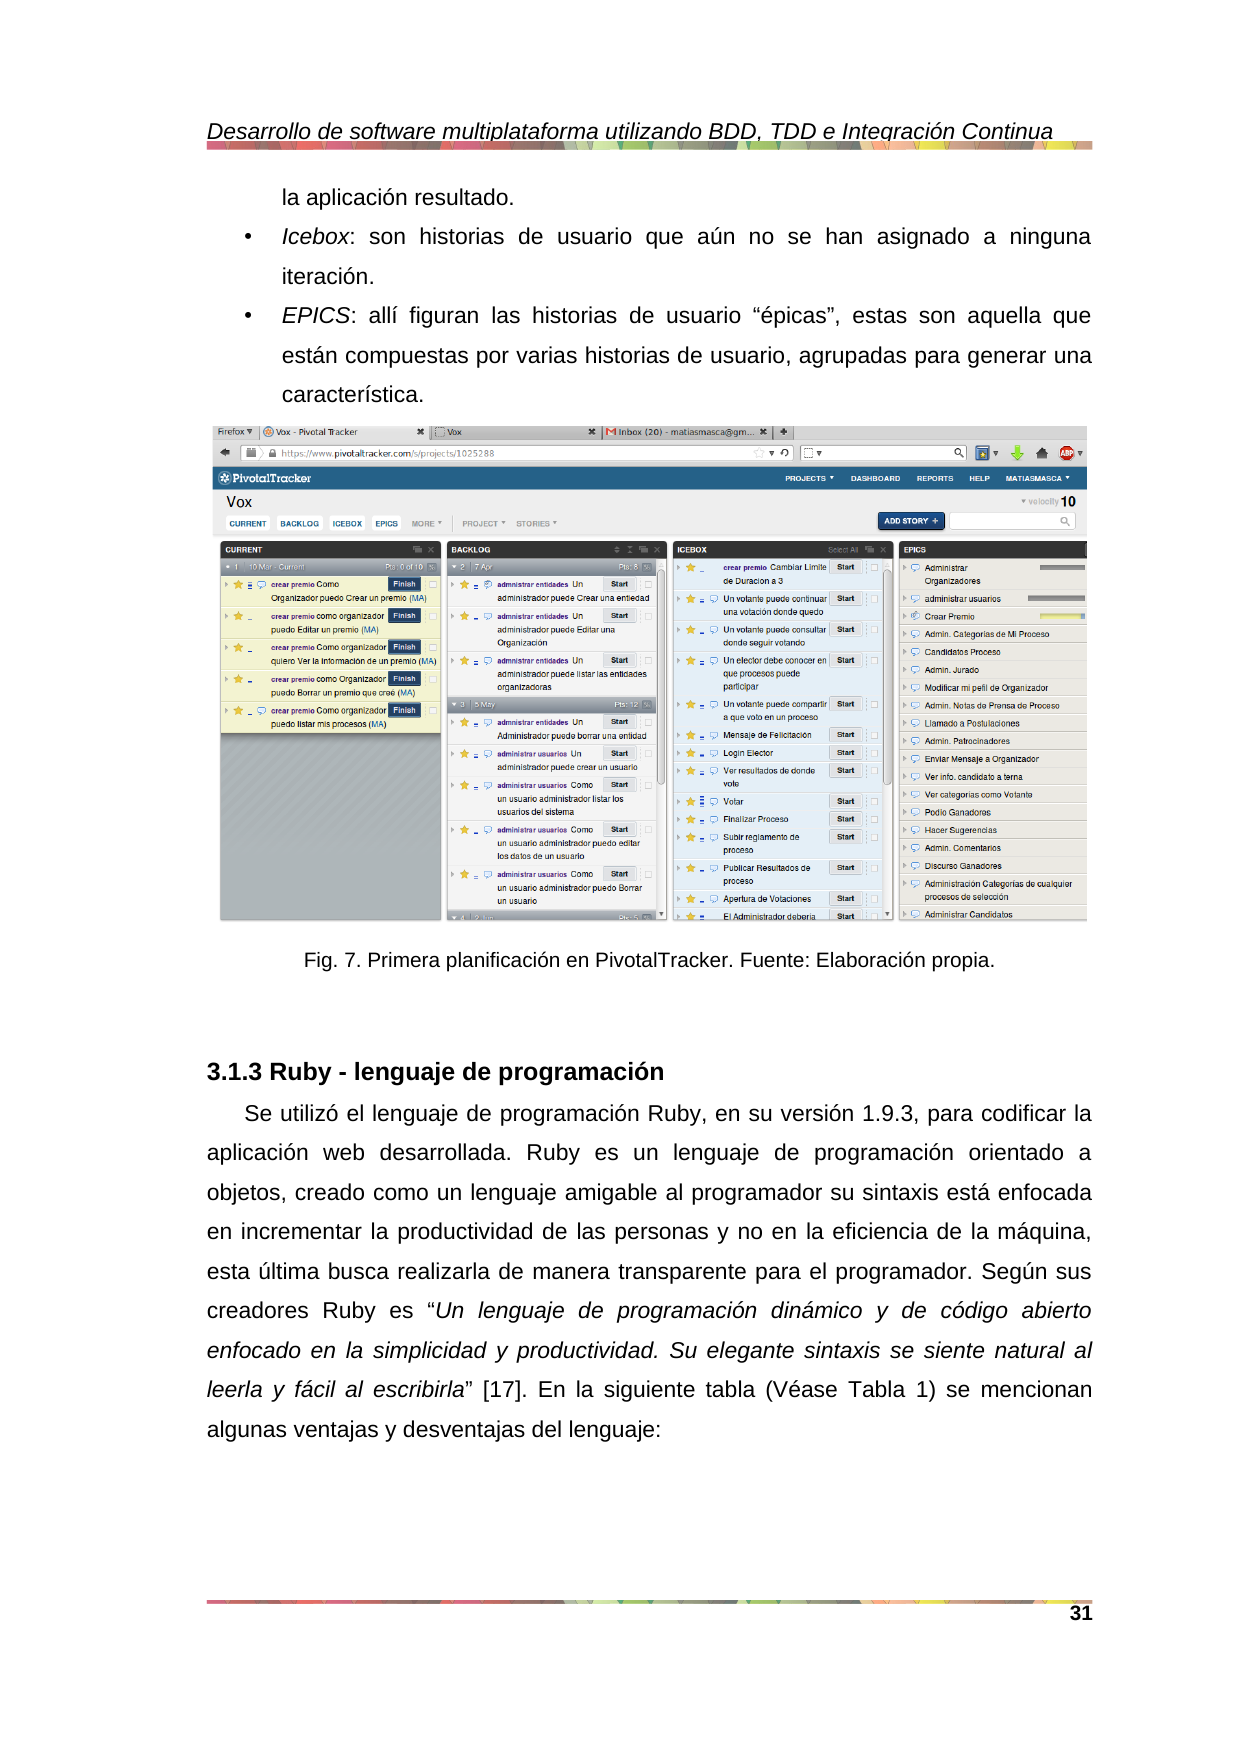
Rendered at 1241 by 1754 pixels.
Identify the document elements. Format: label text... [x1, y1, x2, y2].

table_header [207, 421, 1093, 930]
list Icebox: son historias de usuario que aún no se han asignado a ninguna iteración. [244, 223, 1093, 289]
list EPICS: allí figuran las historias de usuario “épicas”, estas son aquella que están compuestas por varias historias de usuario, agrupadas para generar una característica. [244, 302, 1093, 407]
list la aplicación resultado. [244, 184, 1093, 210]
list 3.1.3 Ruby - lenguaje de programación [207, 1057, 1093, 1086]
table_cell Fig. 7. Primera planificación en PivotalTracker. Fuente: Elaboración propia. [207, 930, 1093, 990]
picture [212, 426, 1087, 924]
text Se utilizó el lenguaje de programación Ruby, en su versión 1.9.3, para codificar la aplicación web desarrollada. Ruby es un lenguaje de programación orientado a objetos, creado como un lenguaje amigable al programador su sintaxis está enfocada en incrementar la productividad de las personas y no en la eficiencia de la máquina, esta última busca realizarla de manera transparente para el programador. Según sus creadores Ruby es “Un lenguaje de programación dinámico y de código abierto enfocado en la simplicidad y productividad. Su elegante sintaxis se siente natural al leerla y fácil al escribirla” [17]. En la siguiente tabla (Véase Tabla 1) se mencionan algunas ventajas y desventajas del lenguaje: [207, 1100, 1093, 1442]
